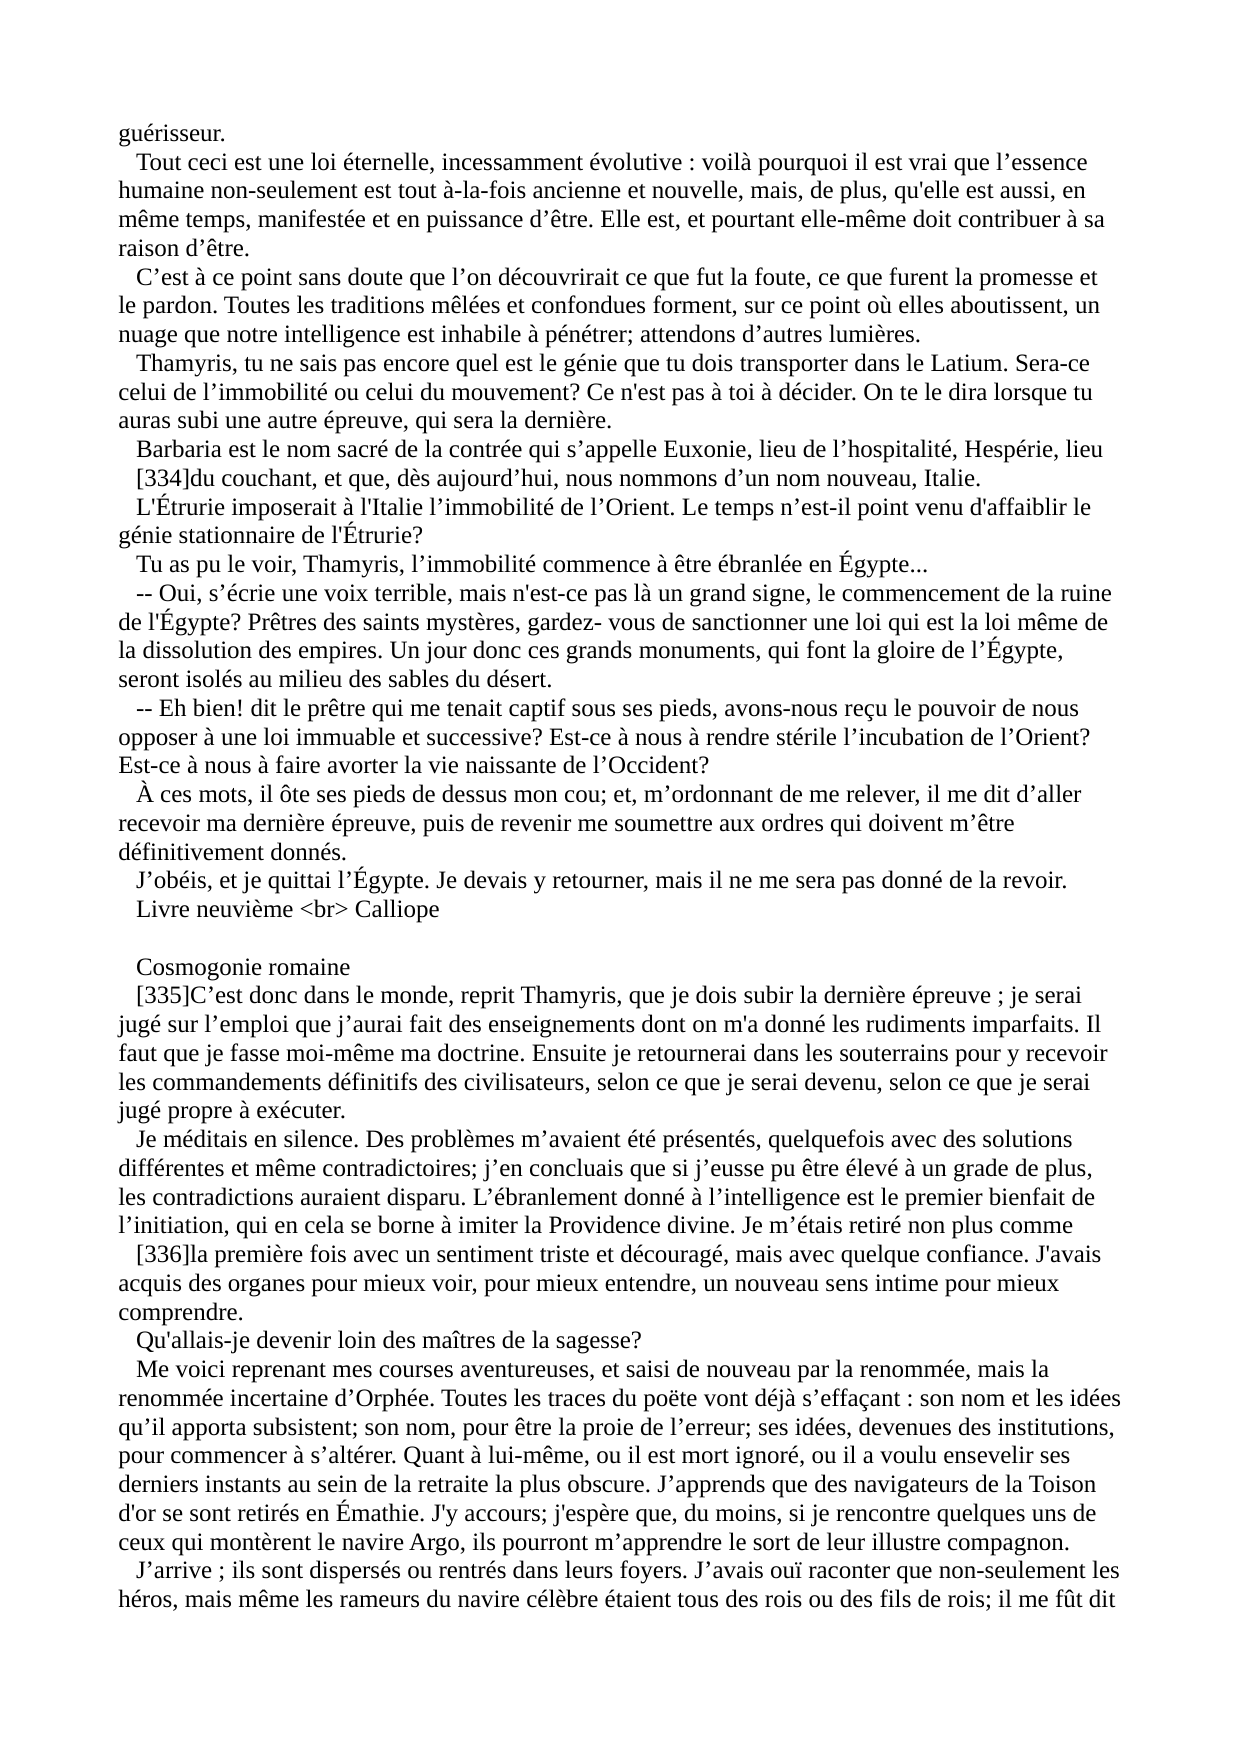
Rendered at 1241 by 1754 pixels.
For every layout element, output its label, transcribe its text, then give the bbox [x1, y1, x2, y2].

text Me voici reprenant mes courses aventureuses, et saisi de nouveau par la renommée, mais la renommée incertaine d’Orphée. Toutes les traces du poëte vont déjà s’effaçant : son nom et les idées qu’il apporta subsistent; son nom, pour être la proie de l’erreur; ses idées, devenues des institutions, pour commencer à s’altérer. Quant à lui-même, ou il est mort ignoré, ou il a voulu ensevelir ses derniers instants au sein de la retraite la plus obscure. J’apprends que des navigateurs de la Toison d'or se sont retirés en Émathie. J'y accours; j'espère que, du moins, si je rencontre quelques uns de ceux qui montèrent le navire Argo, ils pourront m’apprendre le sort de leur illustre compagnon. [118, 1354, 1122, 1556]
text Barbaria est le nom sacré de la contrée qui s’appelle Euxonie, lieu de l’hospitalité, Hespérie, lieu [118, 434, 1122, 463]
text J’arrive ; ils sont dispersés ou rentrés dans leurs foyers. J’avais ouï raconter que non-seulement les héros, mais même les rameurs du navire célèbre étaient tous des rois ou des fils de rois; il me fût dit [118, 1556, 1122, 1613]
text L'Étrurie imposerait à l'Italie l’immobilité de l’Orient. Le temps n’est-il point venu d'affaiblir le génie stationnaire de l'Étrurie? [118, 492, 1122, 549]
text guérisseur. [118, 118, 1122, 147]
text [334]du couchant, et que, dès aujourd’hui, nous nommons d’un nom nouveau, Italie. [118, 463, 1122, 492]
text C’est à ce point sans doute que l’on découvrirait ce que fut la foute, ce que furent la promesse et le pardon. Toutes les traditions mêlées et confondues forment, sur ce point où elles aboutissent, un nuage que notre intelligence est inhabile à pénétrer; attendons d’autres lumières. [118, 262, 1122, 348]
text J’obéis, et je quittai l’Égypte. Je devais y retourner, mais il ne me sera pas donné de la revoir. [118, 866, 1122, 894]
text À ces mots, il ôte ses pieds de dessus mon cou; et, m’ordonnant de me relever, il me dit d’aller recevoir ma dernière épreuve, puis de revenir me soumettre aux ordres qui doivent m’être définitivement donnés. [118, 779, 1122, 866]
text -- Oui, s’écrie une voix terrible, mais n'est-ce pas là un grand signe, le commencement de la ruine de l'Égypte? Prêtres des saints mystères, gardez- vous de sanctionner une loi qui est la loi même de la dissolution des empires. Un jour donc ces grands monuments, qui font la gloire de l’Égypte, seront isolés au milieu des sables du désert. [118, 578, 1122, 693]
text Tout ceci est une loi éternelle, incessamment évolutive : voilà pourquoi il est vrai que l’essence humaine non-seulement est tout à-la-fois ancienne et nouvelle, mais, de plus, qu'elle est aussi, en même temps, manifestée et en puissance d’être. Elle est, et pourtant elle-même doit contribuer à sa raison d’être. [118, 147, 1122, 262]
text [335]C’est donc dans le monde, reprit Thamyris, que je dois subir la dernière épreuve ; je serai jugé sur l’emploi que j’aurai fait des enseignements dont on m'a donné les rudiments imparfaits. Il faut que je fasse moi-même ma doctrine. Ensuite je retournerai dans les souterrains pour y recevoir les commandements définitifs des civilisateurs, selon ce que je serai devenu, selon ce que je serai jugé propre à exécuter. [118, 981, 1122, 1124]
text Thamyris, tu ne sais pas encore quel est le génie que tu dois transporter dans le Latium. Sera-ce celui de l’immobilité ou celui du mouvement? Ce n'est pas à toi à décider. On te le dira lorsque tu auras subi une autre épreuve, qui sera la dernière. [118, 348, 1122, 434]
text [336]la première fois avec un sentiment triste et découragé, mais avec quelque confiance. J'avais acquis des organes pour mieux voir, pour mieux entendre, un nouveau sens intime pour mieux comprendre. [118, 1239, 1122, 1326]
text Cosmogonie romaine [118, 952, 1122, 981]
text Livre neuvième <br> Calliope [118, 894, 1122, 923]
text Je méditais en silence. Des problèmes m’avaient été présentés, quelquefois avec des solutions différentes et même contradictoires; j’en concluais que si j’eusse pu être élevé à un grade de plus, les contradictions auraient disparu. L’ébranlement donné à l’intelligence est le premier bienfait de l’initiation, qui en cela se borne à imiter la Providence divine. Je m’étais retiré non plus comme [118, 1124, 1122, 1239]
text Tu as pu le voir, Thamyris, l’immobilité commence à être ébranlée en Égypte... [118, 549, 1122, 578]
text Qu'allais-je devenir loin des maîtres de la sagesse? [118, 1326, 1122, 1354]
text -- Eh bien! dit le prêtre qui me tenait captif sous ses pieds, avons-nous reçu le pouvoir de nous opposer à une loi immuable et successive? Est-ce à nous à rendre stérile l’incubation de l’Orient? Est-ce à nous à faire avorter la vie naissante de l’Occident? [118, 693, 1122, 779]
